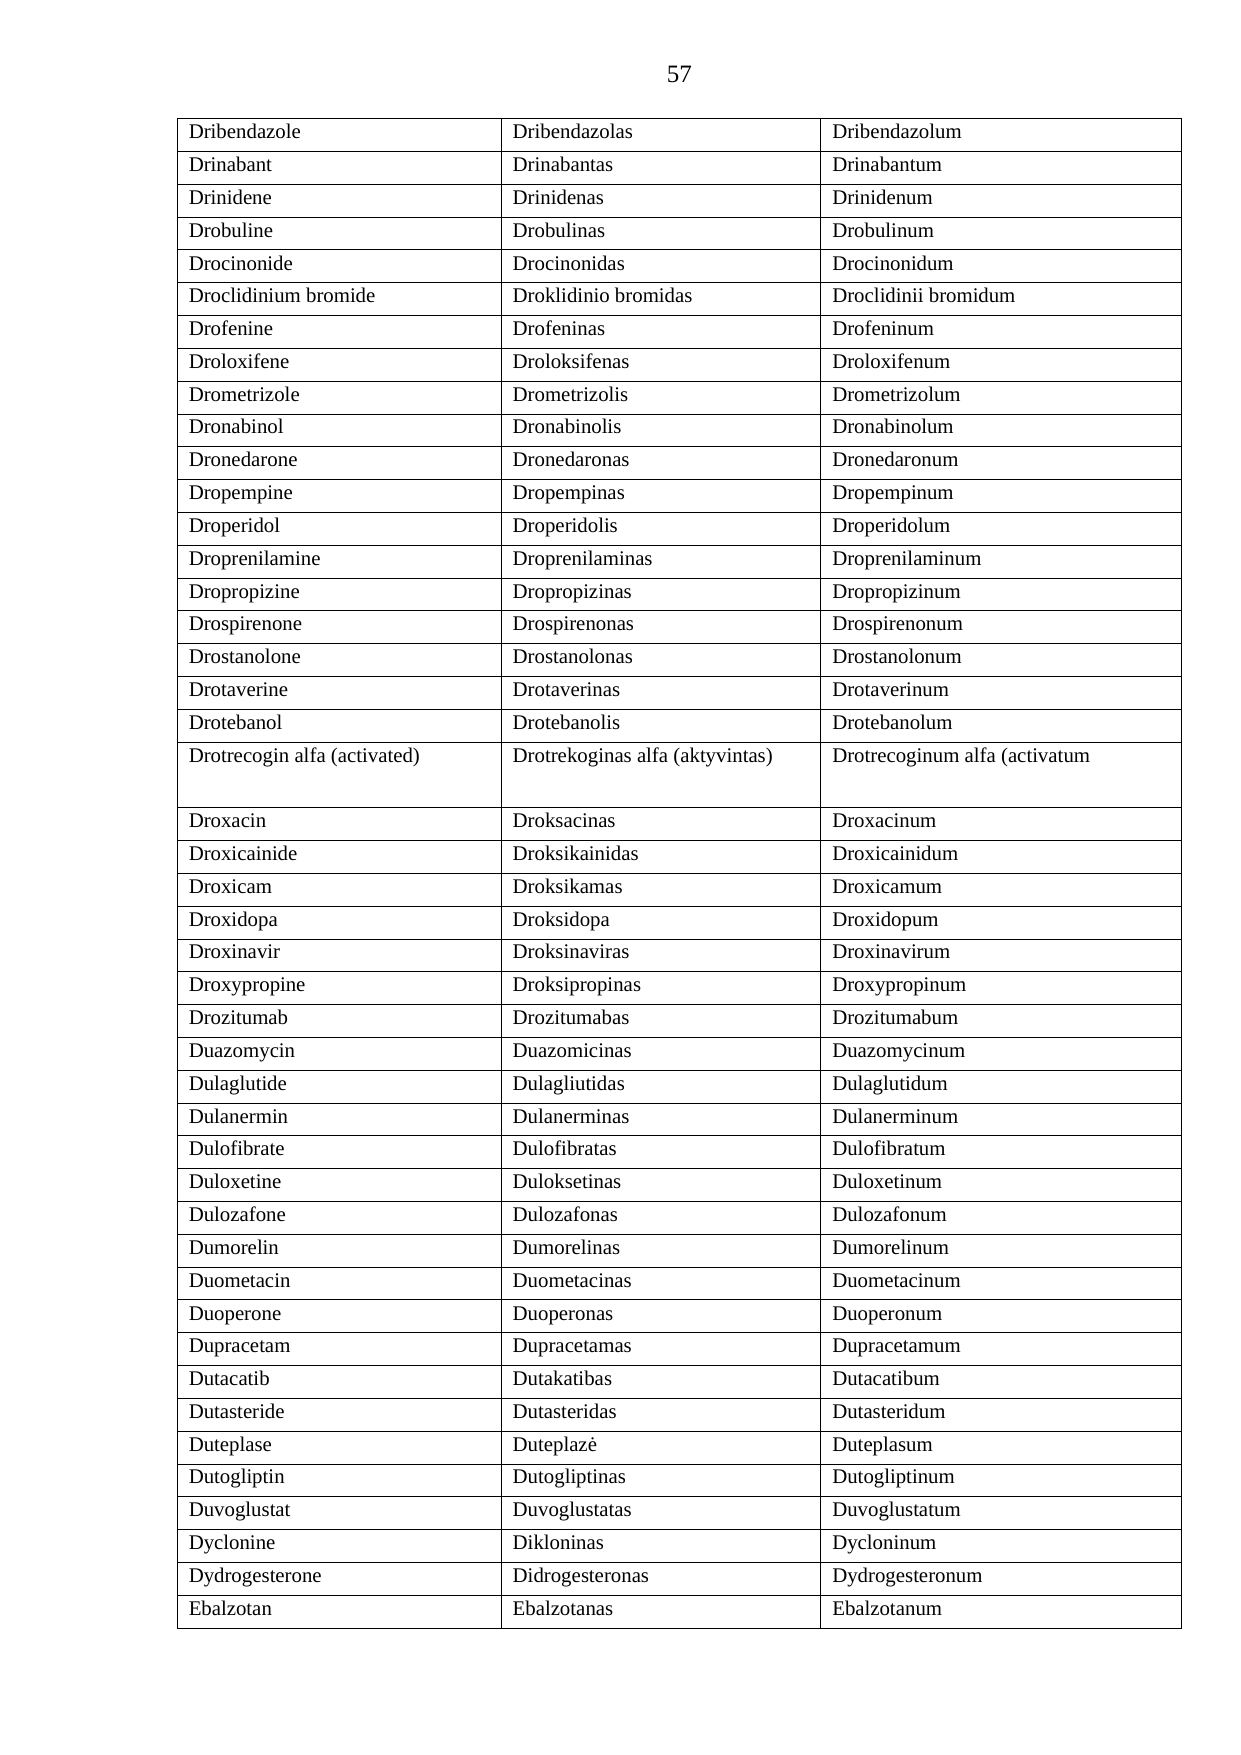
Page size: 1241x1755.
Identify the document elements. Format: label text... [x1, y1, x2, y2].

table_cell Drocinonidas [502, 250, 820, 282]
table_cell Dumorelin [178, 1235, 501, 1267]
table_cell Drostanolonas [502, 644, 820, 676]
table_cell Droksipropinas [502, 972, 820, 1004]
table_cell Drozitumabas [502, 1005, 820, 1037]
table_cell Drometrizolis [502, 382, 820, 413]
table_cell Drinidenum [821, 185, 1181, 217]
table_cell Droprenilaminas [502, 546, 820, 577]
table_cell Dyclonine [178, 1530, 501, 1562]
table_cell Dycloninum [821, 1530, 1181, 1562]
table_cell Duazomicinas [502, 1038, 820, 1070]
table_cell Dutacatibum [821, 1366, 1181, 1398]
table_cell Droksikainidas [502, 841, 820, 873]
table_cell Dupracetam [178, 1333, 501, 1365]
table_cell Droxidopum [821, 907, 1181, 938]
table_cell Dulagliutidas [502, 1071, 820, 1102]
table_cell Duteplase [178, 1432, 501, 1463]
table_cell Drotrecoginum alfa (activatum [821, 743, 1181, 807]
table_cell Dutasteride [178, 1399, 501, 1431]
table_cell Duloxetine [178, 1169, 501, 1201]
table_cell Droxicam [178, 874, 501, 906]
table_cell Droprenilamine [178, 546, 501, 577]
table_cell Droclidinii bromidum [821, 283, 1181, 315]
table_cell Drinidene [178, 185, 501, 217]
table_cell Dulozafonas [502, 1202, 820, 1234]
table_cell Dutacatib [178, 1366, 501, 1398]
table_cell Duloksetinas [502, 1169, 820, 1201]
table_cell Dulozafone [178, 1202, 501, 1234]
table_cell Drostanolone [178, 644, 501, 676]
table_cell Dupracetamas [502, 1333, 820, 1365]
table_cell Duazomycin [178, 1038, 501, 1070]
table_cell Droperidolis [502, 513, 820, 545]
table_cell Droprenilaminum [821, 546, 1181, 577]
table_cell Drotaverine [178, 677, 501, 709]
table_cell Dronedaronum [821, 447, 1181, 479]
table_cell Dronedaronas [502, 447, 820, 479]
table_cell Droclidinium bromide [178, 283, 501, 315]
table_cell Dutasteridas [502, 1399, 820, 1431]
table_cell Droksidopa [502, 907, 820, 938]
table_cell Droksacinas [502, 808, 820, 840]
table_cell Duvoglustatum [821, 1497, 1181, 1529]
table_cell Droloksifenas [502, 349, 820, 381]
table_cell Duometacin [178, 1268, 501, 1299]
table_cell Drostanolonum [821, 644, 1181, 676]
table_cell Droxicamum [821, 874, 1181, 906]
table_cell Drinidenas [502, 185, 820, 217]
table_cell Ebalzotanum [821, 1596, 1181, 1627]
table_cell Dutasteridum [821, 1399, 1181, 1431]
table_cell Dronedarone [178, 447, 501, 479]
table_cell Dutakatibas [502, 1366, 820, 1398]
table_cell Dronabinol [178, 415, 501, 446]
table_cell Dulanerminas [502, 1104, 820, 1135]
table_cell Drospirenone [178, 611, 501, 643]
table_cell Duometacinas [502, 1268, 820, 1299]
table_cell Droxypropinum [821, 972, 1181, 1004]
table_cell Dribendazolum [821, 119, 1181, 151]
table_cell Droperidolum [821, 513, 1181, 545]
table_cell Droklidinio bromidas [502, 283, 820, 315]
table_cell Duometacinum [821, 1268, 1181, 1299]
table_cell Drometrizolum [821, 382, 1181, 413]
table_cell Droperidol [178, 513, 501, 545]
table_cell Duteplazė [502, 1432, 820, 1463]
table_cell Drinabantas [502, 152, 820, 184]
table_cell Duteplasum [821, 1432, 1181, 1463]
table_cell Drocinonidum [821, 250, 1181, 282]
table_cell Dulaglutide [178, 1071, 501, 1102]
table_cell Dropempinas [502, 480, 820, 512]
table_cell Droxidopa [178, 907, 501, 938]
table_cell Drozitumab [178, 1005, 501, 1037]
table_cell Drotaverinas [502, 677, 820, 709]
table_cell Drozitumabum [821, 1005, 1181, 1037]
table_cell Drofeninum [821, 316, 1181, 348]
table_cell Drinabant [178, 152, 501, 184]
table_cell Dropropizinum [821, 579, 1181, 610]
table_cell Drometrizole [178, 382, 501, 413]
table_cell Drospirenonas [502, 611, 820, 643]
table_cell Duloxetinum [821, 1169, 1181, 1201]
table_cell Droxicainide [178, 841, 501, 873]
table_cell Drobulinum [821, 218, 1181, 249]
table_cell Ebalzotanas [502, 1596, 820, 1627]
table_cell Drotebanolis [502, 710, 820, 742]
table_cell Droksikamas [502, 874, 820, 906]
table_cell Droloxifene [178, 349, 501, 381]
table_cell Dropropizinas [502, 579, 820, 610]
table_cell Drospirenonum [821, 611, 1181, 643]
table_cell Dikloninas [502, 1530, 820, 1562]
table_cell Droxacinum [821, 808, 1181, 840]
table_cell Droxicainidum [821, 841, 1181, 873]
table_cell Dulanerminum [821, 1104, 1181, 1135]
table_cell Drotrekoginas alfa (aktyvintas) [502, 743, 820, 807]
table_cell Dribendazole [178, 119, 501, 151]
table_cell Droxinavir [178, 940, 501, 971]
table_cell Drotrecogin alfa (activated) [178, 743, 501, 807]
table_cell Dulofibrate [178, 1136, 501, 1168]
table_cell Drofenine [178, 316, 501, 348]
table_cell Duvoglustat [178, 1497, 501, 1529]
table_cell Drobulinas [502, 218, 820, 249]
table_cell Dropempine [178, 480, 501, 512]
table_cell Drotebanol [178, 710, 501, 742]
table_cell Dronabinolum [821, 415, 1181, 446]
table_cell Drofeninas [502, 316, 820, 348]
table_cell Dronabinolis [502, 415, 820, 446]
table_cell Drotaverinum [821, 677, 1181, 709]
table_cell Duvoglustatas [502, 1497, 820, 1529]
table_cell Droxypropine [178, 972, 501, 1004]
table_cell Duoperonas [502, 1300, 820, 1332]
table_cell Dropempinum [821, 480, 1181, 512]
table_cell Dulofibratas [502, 1136, 820, 1168]
table_cell Drotebanolum [821, 710, 1181, 742]
table_cell Droxinavirum [821, 940, 1181, 971]
table_cell Dutogliptinas [502, 1465, 820, 1496]
table_cell Didrogesteronas [502, 1563, 820, 1595]
table_cell Dydrogesterone [178, 1563, 501, 1595]
table_cell Dulanermin [178, 1104, 501, 1135]
table_cell Dutogliptin [178, 1465, 501, 1496]
table_cell Droksinaviras [502, 940, 820, 971]
table_cell Dulaglutidum [821, 1071, 1181, 1102]
table_cell Dydrogesteronum [821, 1563, 1181, 1595]
table_cell Drobuline [178, 218, 501, 249]
table_cell Drocinonide [178, 250, 501, 282]
table_cell Dumorelinum [821, 1235, 1181, 1267]
table_cell Dulozafonum [821, 1202, 1181, 1234]
table_cell Droxacin [178, 808, 501, 840]
table_cell Duoperonum [821, 1300, 1181, 1332]
table_cell Dutogliptinum [821, 1465, 1181, 1496]
table_cell Dulofibratum [821, 1136, 1181, 1168]
table_cell Duazomycinum [821, 1038, 1181, 1070]
table_cell Droloxifenum [821, 349, 1181, 381]
table_cell Dropropizine [178, 579, 501, 610]
table_cell Duoperone [178, 1300, 501, 1332]
table_cell Dribendazolas [502, 119, 820, 151]
table_cell Ebalzotan [178, 1596, 501, 1627]
table_cell Dupracetamum [821, 1333, 1181, 1365]
table_cell Drinabantum [821, 152, 1181, 184]
table_cell Dumorelinas [502, 1235, 820, 1267]
